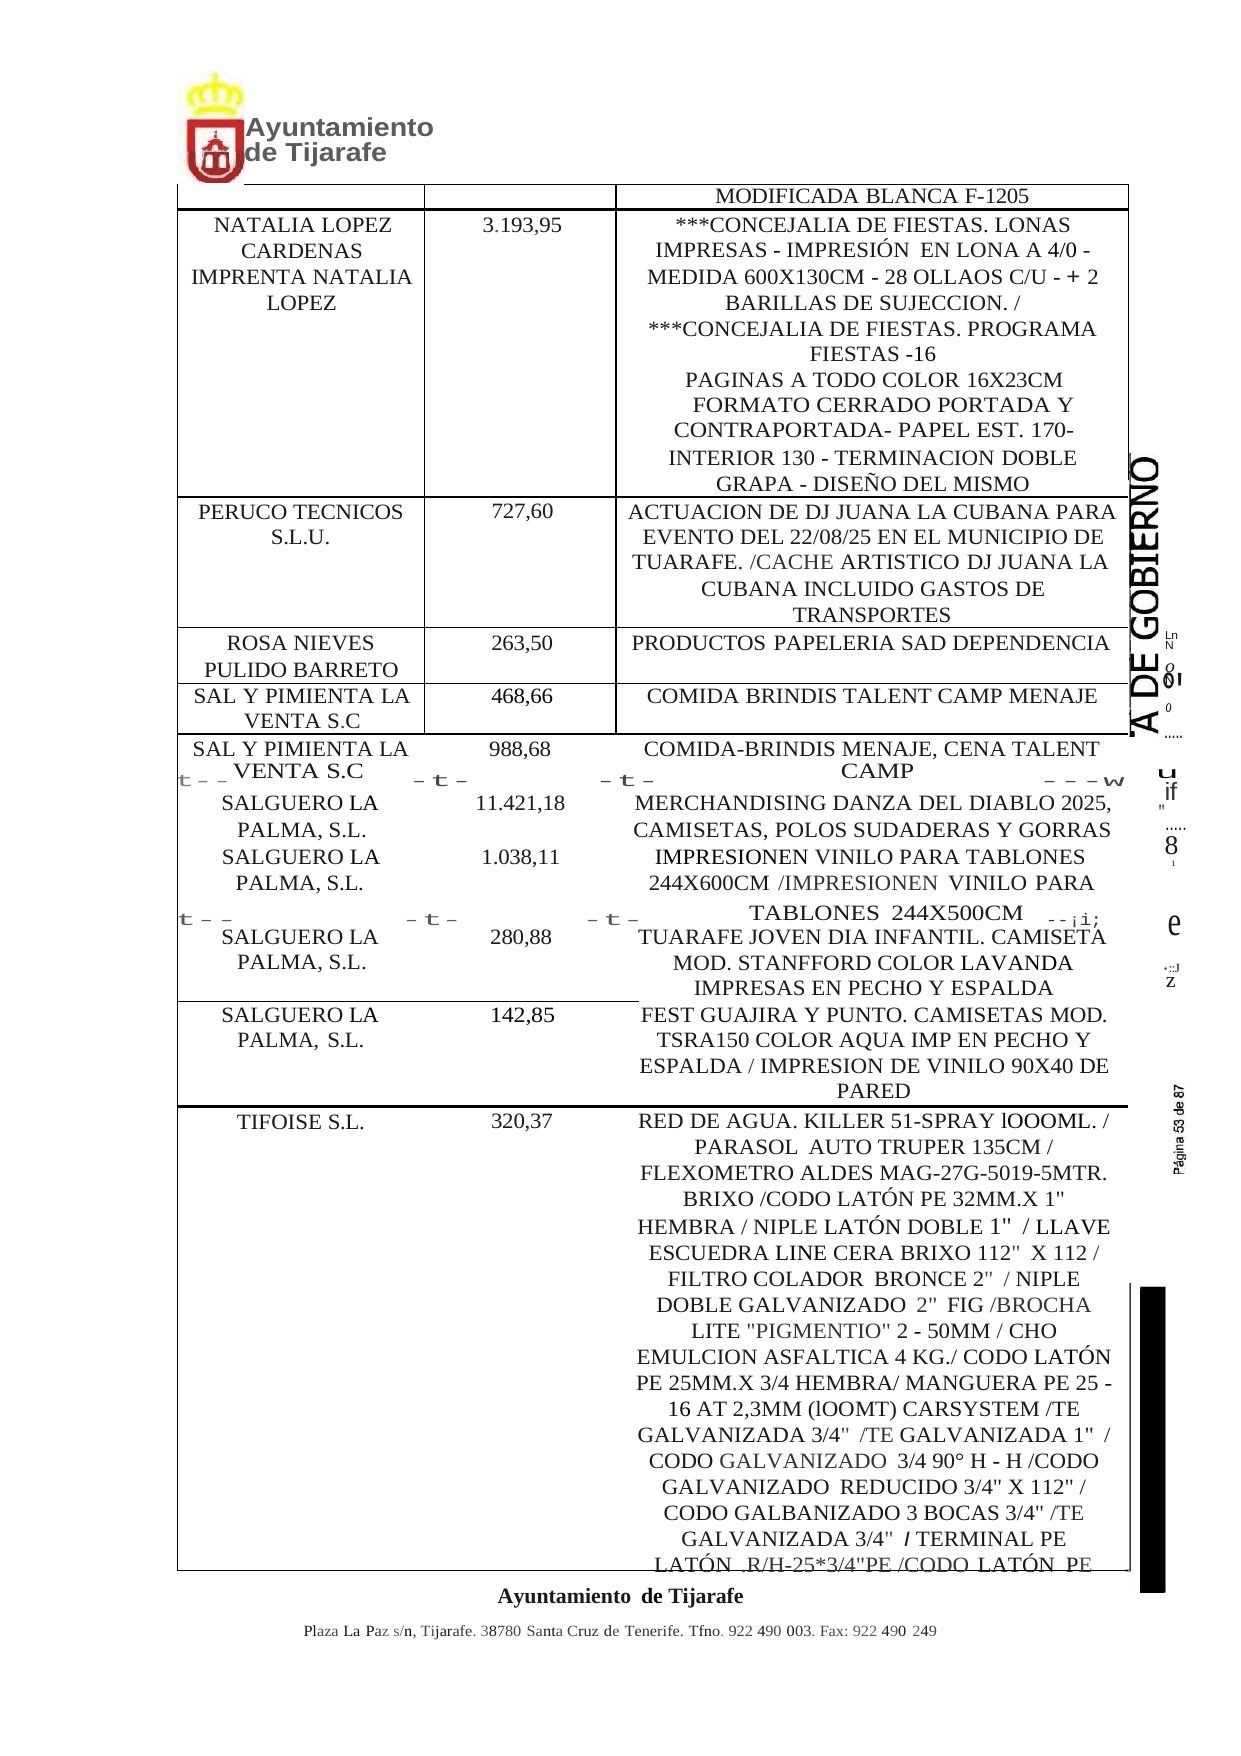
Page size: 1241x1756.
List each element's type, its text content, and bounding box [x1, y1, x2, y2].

table_cell [178, 1055, 424, 1081]
table_cell CUBANA INCLUIDO GASTOS DE TRANSPORTES [617, 576, 1128, 627]
table_cell [425, 1028, 616, 1054]
table_cell ACTUACION DE DJ JUANA LA CUBANA PARA EVENTO DEL 22/08/25 EN EL MUNICIPIO DE [617, 498, 1128, 549]
table_cell [425, 550, 615, 576]
table_cell PALMA, S.L. [178, 1028, 424, 1054]
table_cell SAL Y PIMIENTA LA 988,68 COMIDA-BRINDIS MENAJE, CENA TALENT t--VENTA S.C -t- -t- CAMP ---w SALGUERO LA 11.421,18 MERCHANDISING DANZA DEL DIABLO 2025, PALMA, S.L. CAMISETAS, POLOS SUDADERAS Y GORRAS SALGUERO LA 1.038,11 IMPRESIONEN VINILO PARA TABLONES PALMA, S.L. 244X600CM /IMPRESIONEN VINILO PARA t-- -t- -t- TABLONES 244X500CM --¡i; SALGUERO LA 280,88 TUARAFE JOVEN DIA INFANTIL. CAMISETA PALMA, S.L. MOD. STANFFORD COLOR LAVANDA IMPRESAS EN PECHO Y ESPALDA [178, 735, 1128, 1001]
table_cell [425, 1055, 616, 1081]
table_cell [616, 1055, 638, 1081]
text "..... [1158, 807, 1218, 836]
table_cell SALGUERO LA [178, 1002, 424, 1028]
table_cell [178, 392, 424, 444]
table_cell 727,60 [425, 498, 615, 549]
table_cell [616, 1028, 638, 1054]
table_cell [616, 1002, 638, 1028]
table_cell [178, 480, 424, 496]
table_cell PERUCO TECNICOS S.L.U. [178, 498, 424, 549]
table_cell [425, 576, 615, 627]
table_cell TUARAFE. /CACHE ARTISTICO DJ JUANA LA [617, 550, 1128, 576]
list ::J [1164, 961, 1218, 975]
text u [1155, 766, 1218, 781]
table_cell [178, 1081, 424, 1104]
subtitle e [1167, 896, 1218, 944]
list z [1166, 968, 1176, 992]
table_cell RED DE AGUA. KILLER 51-SPRAY lOOOML. / PARASOL AUTO TRUPER 135CM / FLEXOMETRO ALDES MAG-27G-5019-5MTR. BRIXO /CODO LATÓN PE 32MM.X 1" HEMBRA / NIPLE LATÓN DOBLE 1" / LLAVE ESCUEDRA LINE CERA BRIXO 112" X 112 / FILTRO COLADOR BRONCE 2" / NIPLE DOBLE GALVANIZADO 2" FIG /BROCHA LITE "PIGMENTIO" 2 - 50MM / CHO EMULCION ASFALTICA 4 KG./ CODO LATÓN PE 25MM.X 3/4 HEMBRA/ MANGUERA PE 25 - 16 AT 2,3MM (lOOMT) CARSYSTEM /TE GALVANIZADA 3/4" /TE GALVANIZADA 1" / CODO GALVANIZADO 3/4 90° H - H /CODO GALVANIZADO REDUCIDO 3/4" X 112" / CODO GALBANIZADO 3 BOCAS 3/4" /TE GALVANIZADA 3/4" I TERMINAL PE LATÓN .R/H-25*3/4"PE /CODO LATÓN PE [616, 1108, 1128, 1570]
table_cell COMIDA BRINDIS TALENT CAMP MENAJE [617, 684, 1128, 733]
text ..... [1164, 718, 1218, 743]
table_cell GRAPA - DISEÑO DEL MISMO [617, 480, 1128, 496]
table_cell 142,85 [425, 1002, 616, 1028]
table_cell 3.193,95 [425, 211, 615, 392]
table_cell SAL Y PIMIENTA LA VENTA S.C [178, 684, 424, 733]
table_cell [178, 576, 424, 627]
table_cell FEST GUAJIRA Y PUNTO. CAMISETAS MOD. [639, 1001, 1128, 1028]
table_cell TIFOISE S.L. [178, 1108, 424, 1570]
subtitle if [1164, 781, 1218, 806]
table_cell INTERIOR 130 - TERMINACION DOBLE [617, 445, 1128, 480]
text Ln No N [1165, 631, 1179, 662]
table_cell [616, 1081, 638, 1104]
table_cell [178, 550, 424, 576]
table_cell [425, 445, 615, 480]
table_cell NATALIA LOPEZ CARDENAS IMPRENTA NATALIA LOPEZ [178, 211, 424, 392]
table_cell [178, 445, 424, 480]
table_cell [425, 392, 615, 444]
table_cell TSRA150 COLOR AQUA IMP EN PECHO Y [639, 1028, 1128, 1054]
table_header [178, 184, 244, 208]
text o [1184, 695, 1218, 717]
table_cell [425, 1081, 616, 1104]
text 1 [1171, 859, 1218, 868]
table_cell PARED [639, 1081, 1128, 1104]
table_cell 320,37 [425, 1108, 616, 1570]
table_header [425, 185, 615, 208]
table_cell PRODUCTOS PAPELERIA SAD DEPENDENCIA [617, 628, 1128, 683]
text °' [1162, 662, 1184, 727]
table_cell ESPALDA / IMPRESION DE VINILO 90X40 DE [639, 1055, 1128, 1081]
table_cell ***CONCEJALIA DE FIESTAS. LONAS IMPRESAS - IMPRESIÓN EN LONA A 4/0 - MEDIDA 600X130CM - 28 OLLAOS C/U - + 2 BARILLAS DE SUJECCION. / ***CONCEJALIA DE FIESTAS. PROGRAMA FIESTAS -16 PAGINAS A TODO COLOR 16X23CM­ [617, 211, 1128, 392]
table_cell ROSA NIEVES PULIDO BARRETO [178, 628, 424, 683]
table_header [244, 185, 424, 208]
table_cell FORMATO CERRADO PORTADA Y CONTRAPORTADA- PAPEL EST. 170- [617, 392, 1128, 444]
text 8 [1164, 836, 1218, 859]
table_cell 468,66 [425, 684, 615, 733]
table_cell [425, 480, 615, 496]
table_header MODIFICADA BLANCA F-1205 [617, 185, 1128, 208]
table_cell 263,50 [425, 628, 615, 683]
